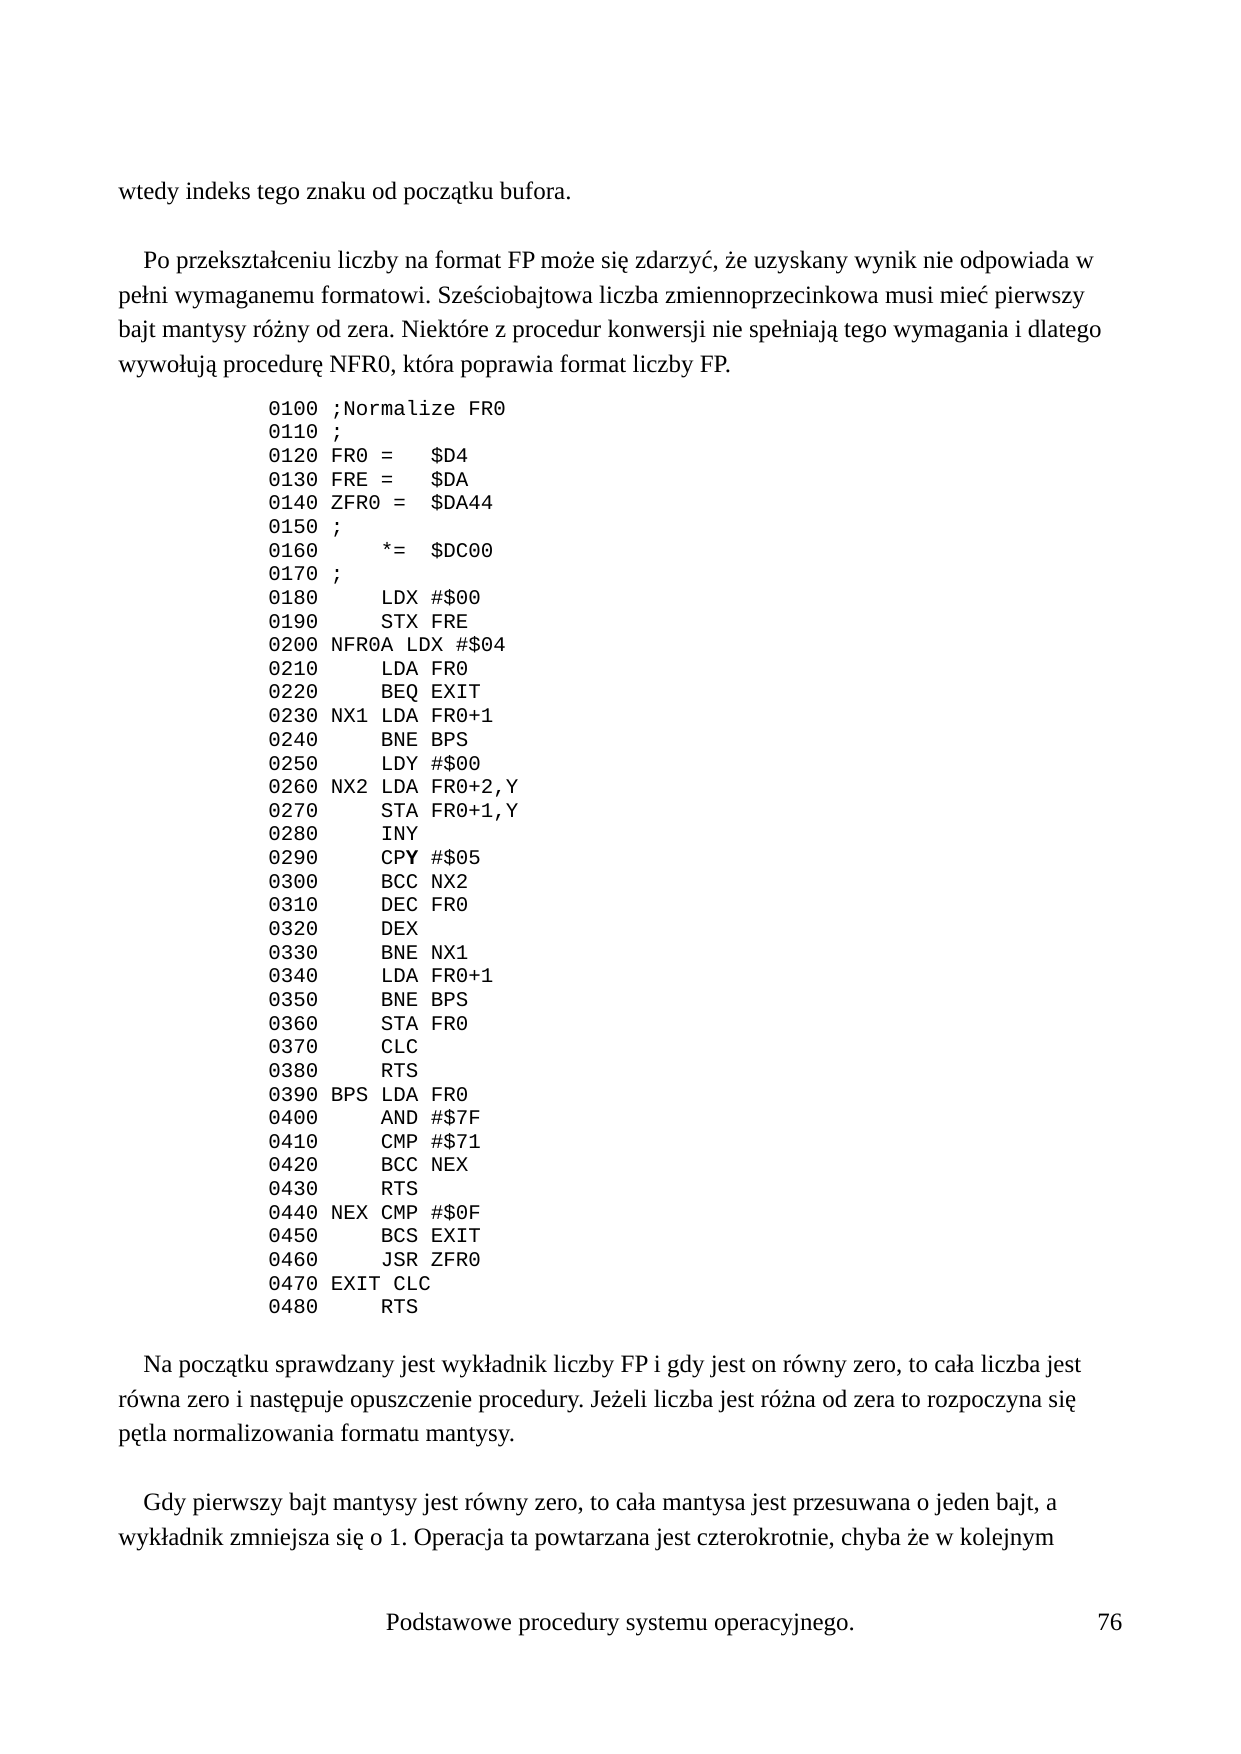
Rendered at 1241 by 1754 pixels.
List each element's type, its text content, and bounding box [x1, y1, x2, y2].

text 0100 ;Normalize FR0 [118, 398, 1122, 421]
text 0240 BNE BPS [118, 729, 1122, 752]
text 0260 NX2 LDA FR0+2,Y [118, 776, 1122, 800]
text 0320 DEX [118, 918, 1122, 942]
text 0420 BCC NEX [118, 1154, 1122, 1178]
text 0270 STA FR0+1,Y [118, 800, 1122, 823]
text 0190 STX FRE [118, 611, 1122, 634]
text 0460 JSR ZFR0 [118, 1249, 1122, 1273]
text Na początku sprawdzany jest wykładnik liczby FP i gdy jest on równy zero, to cała liczba jest równa zero i następuje opuszczenie procedury. Jeżeli liczba jest różna od zera to rozpoczyna się pętla normalizowania formatu mantysy. Gdy pierwszy bajt mantysy jest równy zero, to cała mantysa jest przesuwana o jeden bajt, a wykładnik zmniejsza się o 1. Operacja ta powtarzana jest czterokrotnie, chyba że w kolejnym [118, 1349, 1122, 1551]
text 0360 STA FR0 [118, 1013, 1122, 1036]
text 0150 ; [118, 516, 1122, 540]
text 0250 LDY #$00 [118, 752, 1122, 776]
text 0340 LDA FR0+1 [118, 965, 1122, 989]
text 0470 EXIT CLC [118, 1273, 1122, 1296]
text 0400 AND #$7F [118, 1107, 1122, 1131]
text 0430 RTS [118, 1178, 1122, 1202]
text 0120 FR0 = $D4 [118, 445, 1122, 469]
text 0230 NX1 LDA FR0+1 [118, 705, 1122, 729]
text 0280 INY [118, 823, 1122, 847]
text 0160 *= $DC00 [118, 540, 1122, 563]
text 0130 FRE = $DA [118, 469, 1122, 492]
text 0220 BEQ EXIT [118, 682, 1122, 705]
text 0370 CLC [118, 1036, 1122, 1060]
text 0310 DEC FR0 [118, 894, 1122, 918]
text 0180 LDX #$00 [118, 587, 1122, 611]
text 0480 RTS [118, 1296, 1122, 1320]
text 0380 RTS [118, 1060, 1122, 1083]
text wtedy indeks tego znaku od początku bufora. Po przekształceniu liczby na format FP może się zdarzyć, że uzyskany wynik nie odpowiada w pełni wymaganemu formatowi. Sześciobajtowa liczba zmiennoprzecinkowa musi mieć pierwszy bajt mantysy różny od zera. Niektóre z procedur konwersji nie spełniają tego wymagania i dlatego wywołują procedurę NFR0, która poprawia format liczby FP. [118, 176, 1122, 377]
text 0140 ZFR0 = $DA44 [118, 492, 1122, 516]
text 0170 ; [118, 563, 1122, 587]
text 0330 BNE NX1 [118, 942, 1122, 965]
text 0450 BCS EXIT [118, 1225, 1122, 1249]
text 0410 CMP #$71 [118, 1131, 1122, 1154]
text 0440 NEX CMP #$0F [118, 1202, 1122, 1225]
text 0290 CPY #$05 [118, 847, 1122, 871]
text 0210 LDA FR0 [118, 658, 1122, 682]
text 0200 NFR0A LDX #$04 [118, 634, 1122, 658]
text 0300 BCC NX2 [118, 871, 1122, 894]
text 0390 BPS LDA FR0 [118, 1083, 1122, 1107]
text 0110 ; [118, 421, 1122, 445]
text 0350 BNE BPS [118, 989, 1122, 1013]
